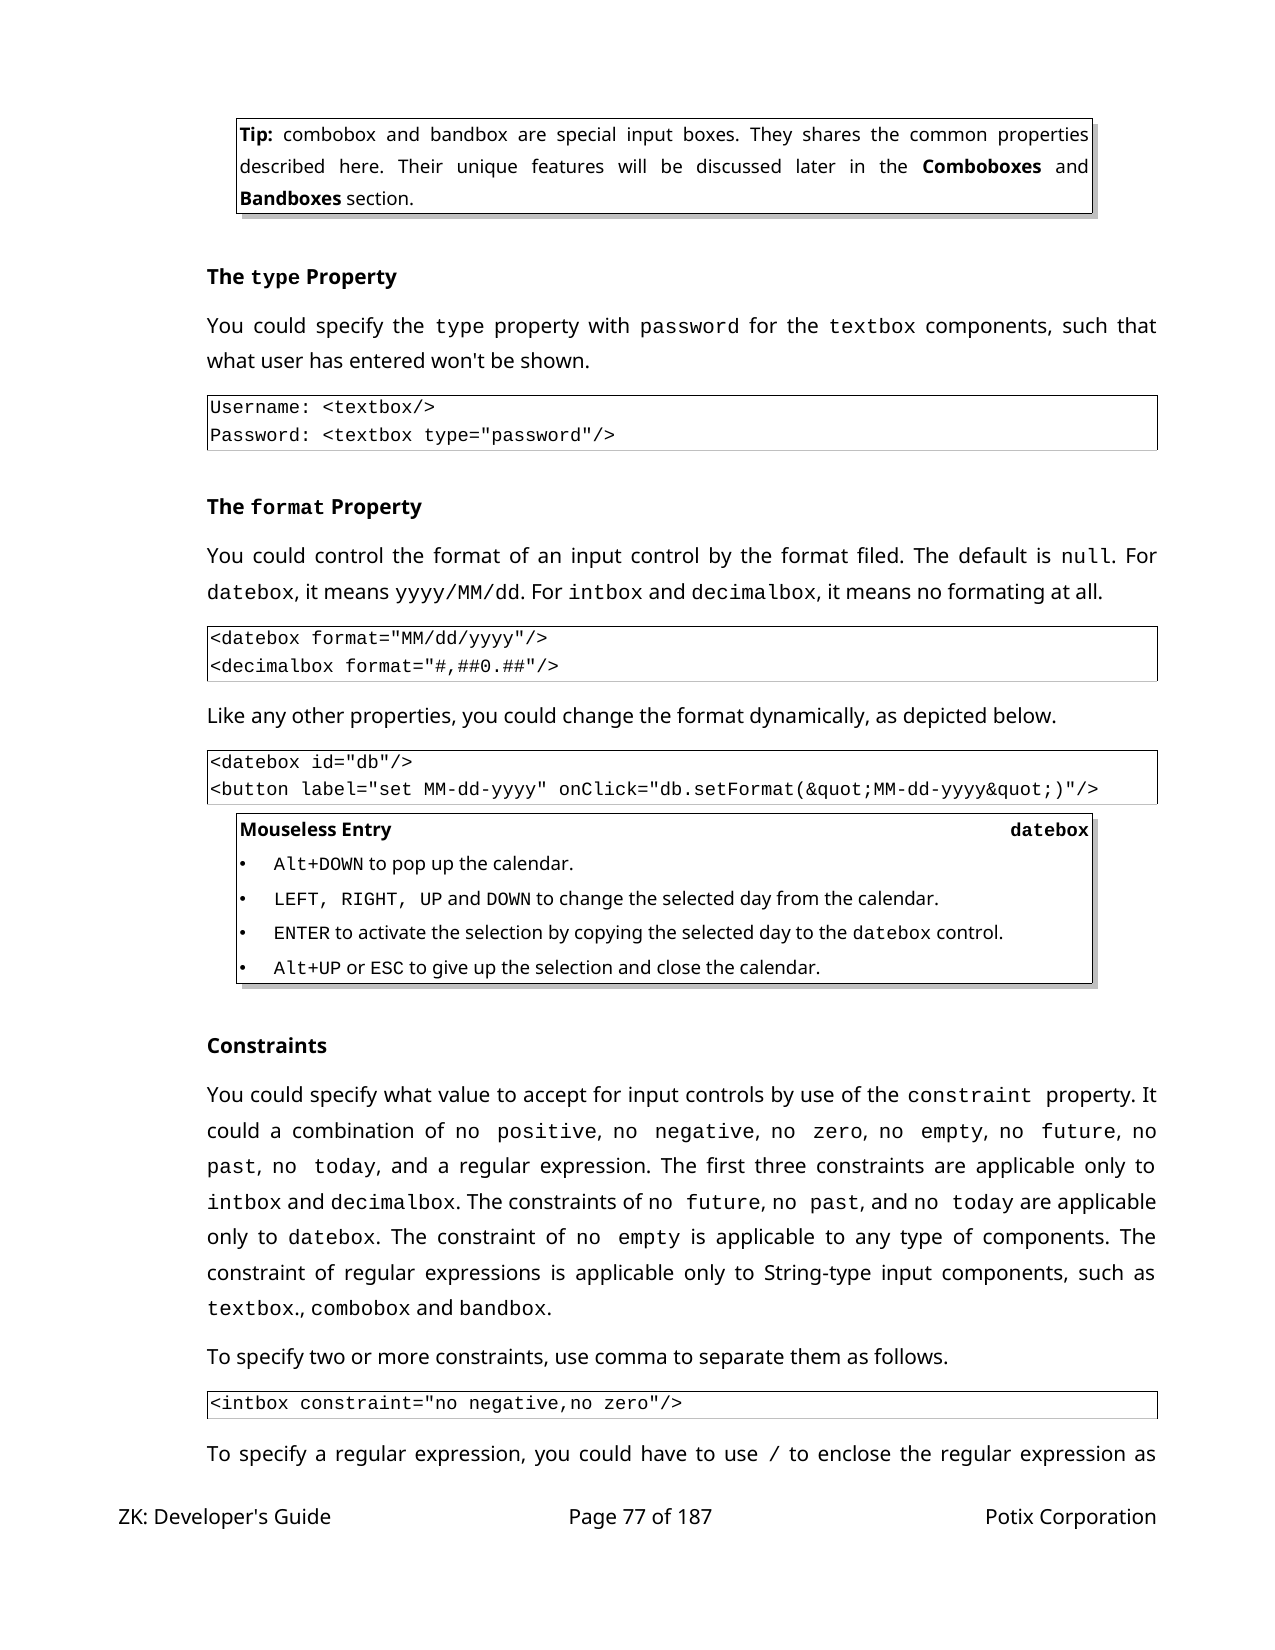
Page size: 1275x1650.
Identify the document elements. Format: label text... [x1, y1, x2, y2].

text You could specify what value to accept for input controls by use of the constraint property. It could a combination of no positive, no negative, no zero, no empty, no future, no past, no today, and a regular expression. The first three constraints are applicable only to intbox and decimalbox. The constraints of no future, no past, and no today are applicable only to datebox. The constraint of no empty is applicable to any type of components. The constraint of regular expressions is applicable only to String-type input components, such as textbox., combobox and bandbox. [207, 1080, 1157, 1322]
text <decimalbox format="#,##0.##"/> [208, 653, 1157, 681]
text <datebox id="db"/> <button label="set MM-dd-yyyy" onClick="db.setFormat(&quot;MM-dd-yyyy&quot;)"/> [208, 751, 1157, 804]
list LEFT, RIGHT, UP and DOWN to change the selected day from the calendar. [237, 882, 1092, 911]
text Password: <textbox type="password"/> [208, 423, 1157, 450]
text You could control the format of an input control by the format filed. The default is null. For datebox, it means yyyy/MM/dd. For intbox and decimalbox, it means no formating at all. [207, 542, 1157, 606]
text Username: <textbox/> [208, 396, 1157, 420]
list Alt+DOWN to pop up the calendar. [237, 847, 1092, 876]
list Alt+UP or ESC to give up the selection and close the calendar. [237, 951, 1092, 983]
subtitle The format Property [207, 492, 1157, 521]
subtitle Constraints [207, 1031, 1157, 1060]
text Tip: combobox and bandbox are special input boxes. They shares the common properties described here. Their unique features will be discussed later in the Comboboxes and Bandboxes section. [237, 119, 1092, 213]
list ENTER to activate the selection by copying the selected day to the datebox control. [237, 917, 1092, 945]
text To specify two or more constraints, use comma to separate them as follows. [207, 1342, 1157, 1371]
text You could specify the type property with password for the textbox components, such that what user has entered won't be shown. [207, 311, 1157, 375]
text <intbox constraint="no negative,no zero"/> [208, 1392, 1157, 1418]
text To specify a regular expression, you could have to use / to enclose the regular expression as [207, 1439, 1157, 1468]
text Like any other properties, you could change the format dynamically, as depicted below. [207, 701, 1157, 729]
text Mouseless Entry datebox [237, 814, 1092, 842]
subtitle The type Property [207, 262, 1157, 290]
text <datebox format="MM/dd/yyyy"/> [208, 627, 1157, 651]
